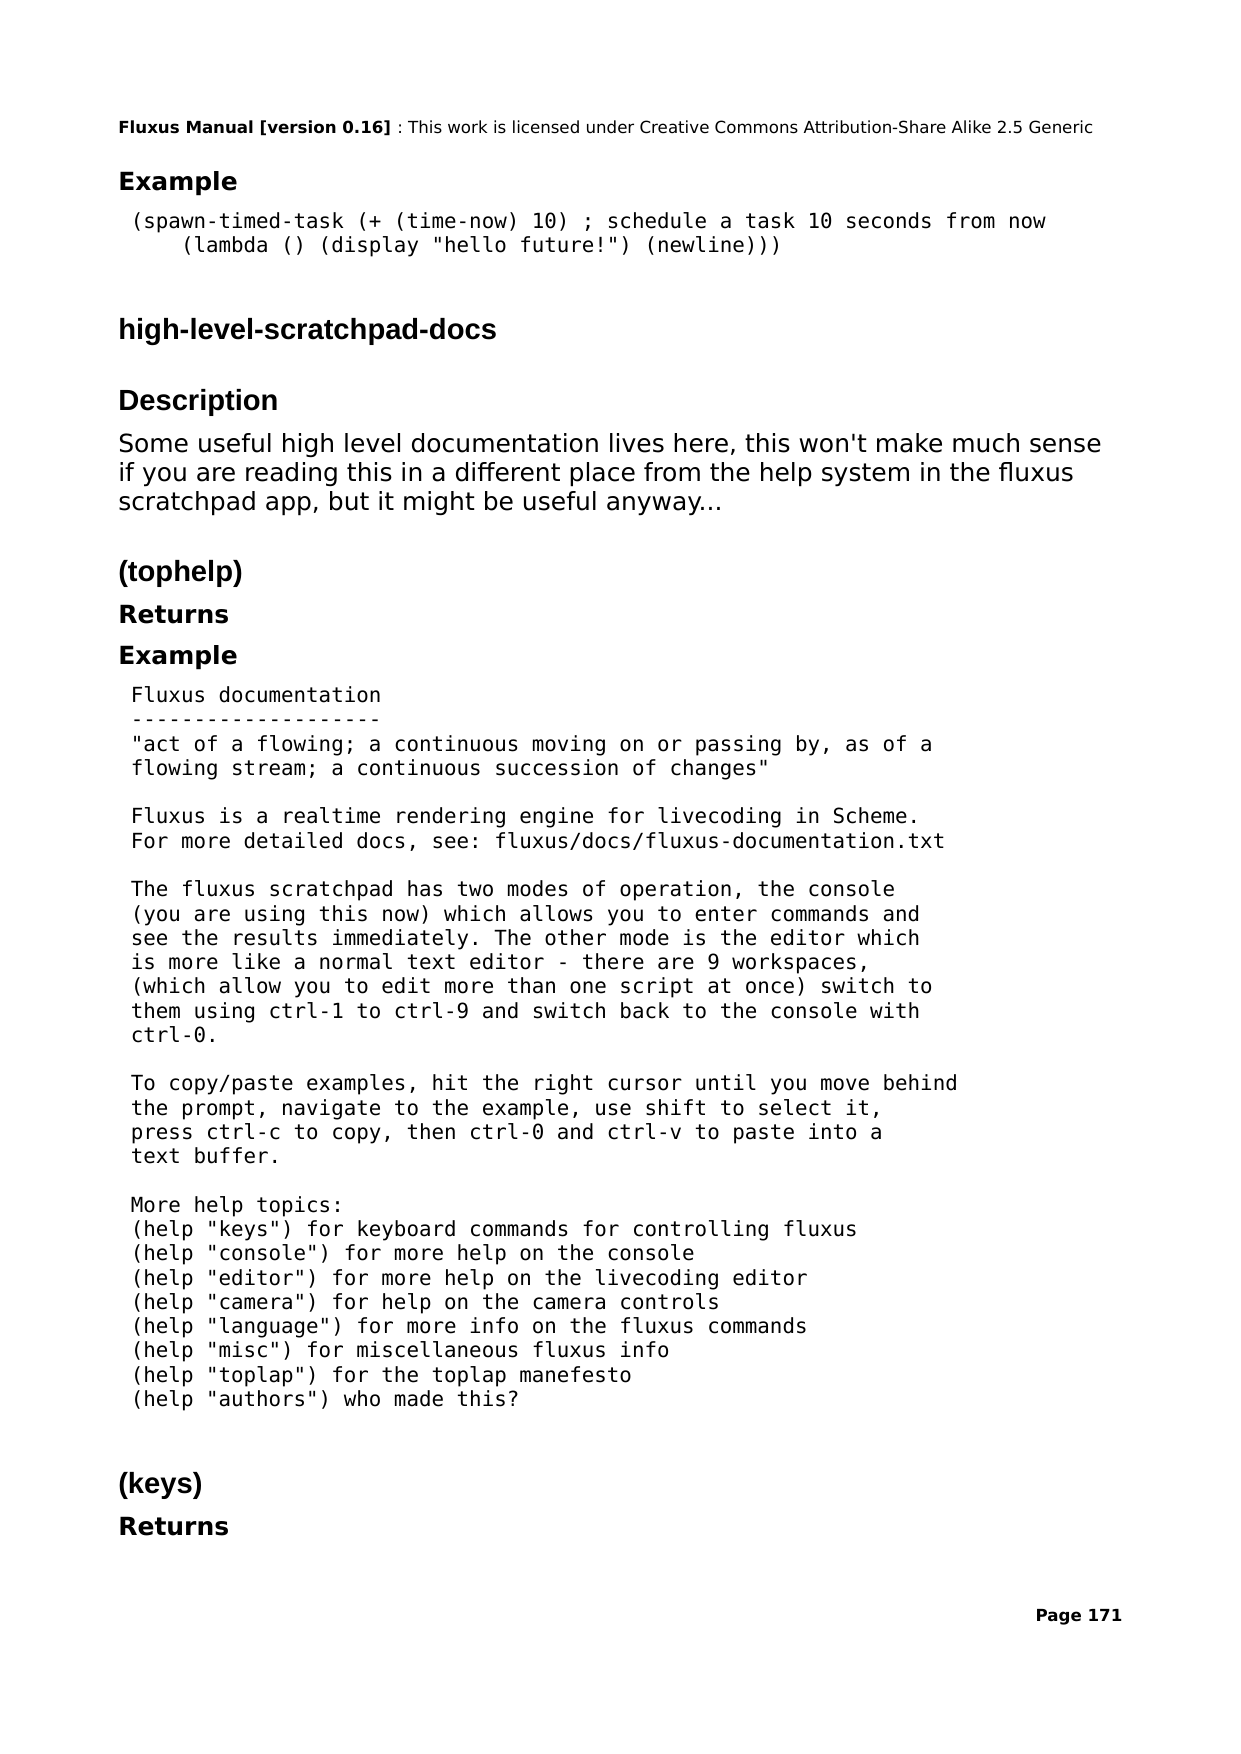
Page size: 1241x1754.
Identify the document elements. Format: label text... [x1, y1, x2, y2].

text (you are using this now) which allows you to enter commands and [118, 902, 1122, 926]
text (spawn-timed-task (+ (time-now) 10) ; schedule a task 10 seconds from now [118, 209, 1122, 233]
text ctrl-0. [118, 1023, 1122, 1047]
text Some useful high level documentation lives here, this won't make much sense if you are reading this in a different place from the help system in the fluxus scratchpad app, but it might be useful anyway... [118, 429, 1122, 516]
text (help "misc") for miscellaneous fluxus info [118, 1338, 1122, 1363]
text (help "toplap") for the toplap manefesto [118, 1363, 1122, 1387]
text Returns [118, 1512, 1122, 1541]
subtitle (keys) [118, 1466, 1122, 1499]
text (help "editor") for more help on the livecoding editor [118, 1266, 1122, 1290]
text Returns [118, 600, 1122, 629]
text Example [118, 167, 1122, 196]
text (help "authors") who made this? [118, 1387, 1122, 1411]
text The fluxus scratchpad has two modes of operation, the console [118, 877, 1122, 902]
text the prompt, navigate to the example, use shift to select it, [118, 1096, 1122, 1120]
text see the results immediately. The other mode is the editor which [118, 926, 1122, 950]
text is more like a normal text editor - there are 9 workspaces, [118, 950, 1122, 974]
text (help "console") for more help on the console [118, 1241, 1122, 1266]
text "act of a flowing; a continuous moving on or passing by, as of a [118, 732, 1122, 756]
subtitle Description [118, 383, 1122, 416]
text More help topics: [118, 1193, 1122, 1217]
text Fluxus is a realtime rendering engine for livecoding in Scheme. [118, 804, 1122, 829]
text Fluxus documentation [118, 683, 1122, 707]
subtitle (tophelp) [118, 554, 1122, 587]
text text buffer. [118, 1144, 1122, 1168]
text flowing stream; a continuous succession of changes" [118, 756, 1122, 780]
text -------------------- [118, 707, 1122, 732]
text For more detailed docs, see: fluxus/docs/fluxus-documentation.txt [118, 829, 1122, 853]
text (help "language") for more info on the fluxus commands [118, 1314, 1122, 1338]
text (which allow you to edit more than one script at once) switch to [118, 974, 1122, 999]
text press ctrl-c to copy, then ctrl-0 and ctrl-v to paste into a [118, 1120, 1122, 1144]
subtitle high-level-scratchpad-docs [118, 312, 1122, 345]
text them using ctrl-1 to ctrl-9 and switch back to the console with [118, 999, 1122, 1023]
text (help "camera") for help on the camera controls [118, 1290, 1122, 1314]
text (lambda () (display "hello future!") (newline))) [118, 233, 1122, 257]
text (help "keys") for keyboard commands for controlling fluxus [118, 1217, 1122, 1241]
text Example [118, 641, 1122, 671]
text To copy/paste examples, hit the right cursor until you move behind [118, 1071, 1122, 1096]
